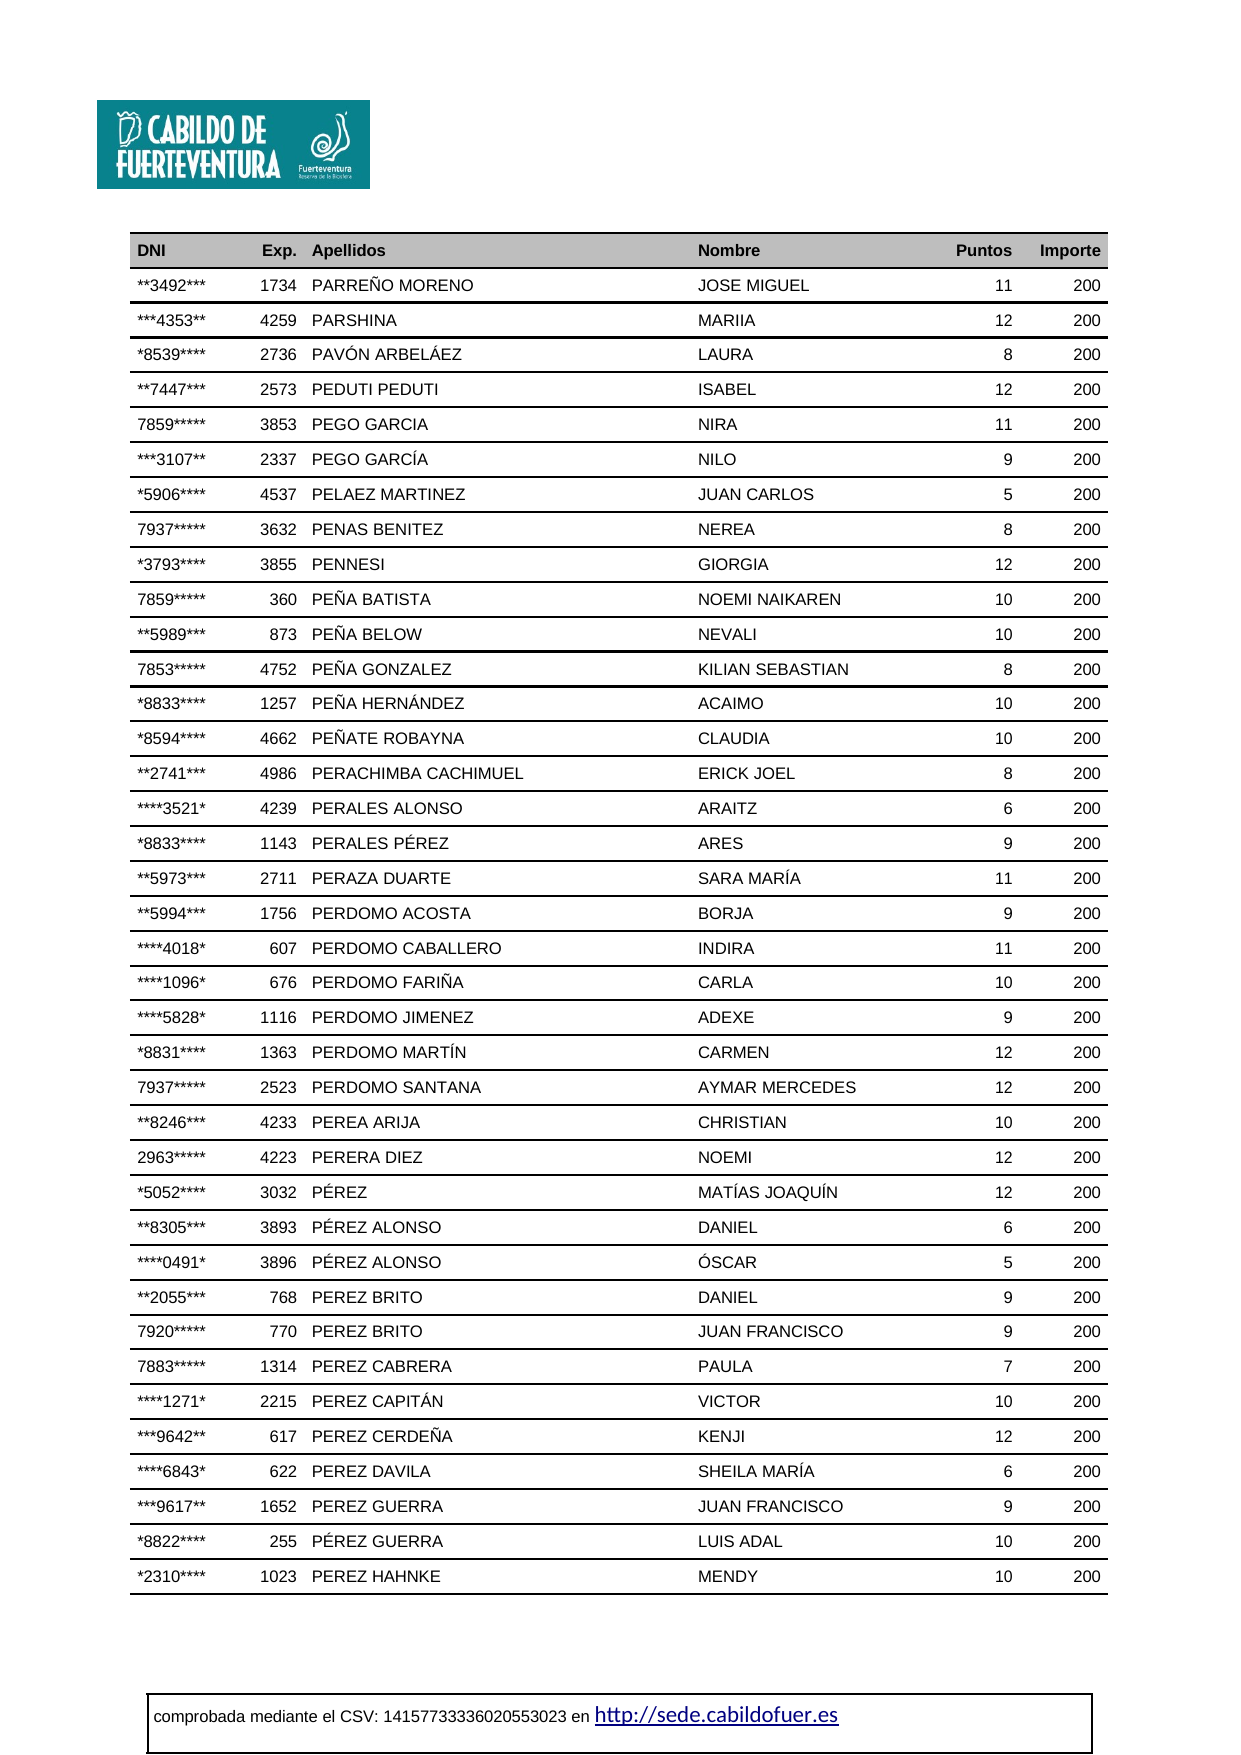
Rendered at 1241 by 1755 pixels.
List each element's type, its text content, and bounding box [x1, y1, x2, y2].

table_cell 2736 [233, 339, 304, 371]
table_cell 11 [906, 862, 1026, 895]
table_cell 9 [906, 897, 1026, 929]
table_cell ****5828* [130, 1001, 233, 1034]
table_cell 12 [906, 373, 1026, 406]
table_cell **5994*** [130, 897, 233, 929]
table_cell *8833**** [130, 827, 233, 860]
table_header Nombre [611, 234, 906, 267]
table_cell MENDY [611, 1560, 906, 1593]
table_cell 7883***** [130, 1350, 233, 1383]
table_cell PERDOMO FARIÑA [304, 967, 611, 999]
table_cell PARREÑO MORENO [304, 269, 611, 301]
table_cell PELAEZ MARTINEZ [304, 478, 611, 511]
table_cell PEREZ CERDEÑA [304, 1420, 611, 1453]
table_cell PERAZA DUARTE [304, 862, 611, 895]
table_cell 200 [1026, 1106, 1108, 1139]
table_cell 200 [1026, 1246, 1108, 1278]
table_cell NILO [611, 443, 906, 476]
table_cell 9 [906, 1490, 1026, 1523]
table_cell NEVALI [611, 618, 906, 650]
table_cell 200 [1026, 722, 1108, 755]
table_cell 200 [1026, 373, 1108, 406]
table_cell 200 [1026, 688, 1108, 720]
table_cell 10 [906, 1560, 1026, 1593]
table_cell PEÑA HERNÁNDEZ [304, 688, 611, 720]
table_header DNI [130, 234, 233, 267]
table_cell 607 [233, 932, 304, 964]
table_cell 200 [1026, 443, 1108, 476]
table_cell CARMEN [611, 1036, 906, 1069]
table_cell ISABEL [611, 373, 906, 406]
table_cell 4239 [233, 792, 304, 825]
table_cell PEGO GARCÍA [304, 443, 611, 476]
table_cell **3492*** [130, 269, 233, 301]
table_cell PERALES PÉREZ [304, 827, 611, 860]
table_cell 12 [906, 304, 1026, 336]
table_cell 200 [1026, 513, 1108, 546]
table_cell 7859***** [130, 583, 233, 616]
table_cell ****0491* [130, 1246, 233, 1278]
table_cell DANIEL [611, 1211, 906, 1244]
table_cell *8594**** [130, 722, 233, 755]
table_cell NIRA [611, 408, 906, 441]
table_cell 873 [233, 618, 304, 650]
table_cell 200 [1026, 653, 1108, 685]
table_cell KILIAN SEBASTIAN [611, 653, 906, 685]
table_cell ****1271* [130, 1385, 233, 1418]
table_cell 4537 [233, 478, 304, 511]
table_cell INDIRA [611, 932, 906, 964]
table_cell 9 [906, 1316, 1026, 1348]
table_cell 6 [906, 1455, 1026, 1488]
table_cell PAVÓN ARBELÁEZ [304, 339, 611, 371]
table_cell BORJA [611, 897, 906, 929]
table_cell PERDOMO ACOSTA [304, 897, 611, 929]
table_cell 2711 [233, 862, 304, 895]
table_cell 7853***** [130, 653, 233, 685]
table_cell ACAIMO [611, 688, 906, 720]
table_cell *2310**** [130, 1560, 233, 1593]
table_cell DANIEL [611, 1281, 906, 1313]
table_cell 10 [906, 967, 1026, 999]
table_cell 11 [906, 932, 1026, 964]
table_cell 200 [1026, 1281, 1108, 1313]
table_cell 3853 [233, 408, 304, 441]
table_cell SHEILA MARÍA [611, 1455, 906, 1488]
table_cell 12 [906, 1141, 1026, 1174]
table_cell 200 [1026, 269, 1108, 301]
table_cell 770 [233, 1316, 304, 1348]
table_cell 3032 [233, 1176, 304, 1209]
table_header Puntos [906, 234, 1026, 267]
table_cell 2573 [233, 373, 304, 406]
table_cell PEÑA BELOW [304, 618, 611, 650]
table_cell 1363 [233, 1036, 304, 1069]
table_cell 12 [906, 1071, 1026, 1104]
table_cell NOEMI NAIKAREN [611, 583, 906, 616]
table_cell 10 [906, 1525, 1026, 1558]
table_cell CHRISTIAN [611, 1106, 906, 1139]
table_cell 200 [1026, 757, 1108, 790]
table_cell 12 [906, 1176, 1026, 1209]
table_cell 200 [1026, 967, 1108, 999]
table_cell *5906**** [130, 478, 233, 511]
table_cell PERDOMO SANTANA [304, 1071, 611, 1104]
table_cell 7937***** [130, 513, 233, 546]
table_cell LUIS ADAL [611, 1525, 906, 1558]
table_cell 200 [1026, 304, 1108, 336]
table_header Exp. [233, 234, 304, 267]
table_cell PARSHINA [304, 304, 611, 336]
table_cell 200 [1026, 792, 1108, 825]
table_cell **5973*** [130, 862, 233, 895]
table_cell 200 [1026, 1525, 1108, 1558]
table_cell 4662 [233, 722, 304, 755]
table_cell 1734 [233, 269, 304, 301]
table_cell PERERA DIEZ [304, 1141, 611, 1174]
table_cell GIORGIA [611, 548, 906, 581]
table_cell JOSE MIGUEL [611, 269, 906, 301]
table_cell 9 [906, 827, 1026, 860]
table_cell 3632 [233, 513, 304, 546]
table_cell 4223 [233, 1141, 304, 1174]
table_cell 2215 [233, 1385, 304, 1418]
table_cell **2741*** [130, 757, 233, 790]
table_cell 5 [906, 1246, 1026, 1278]
table_cell CARLA [611, 967, 906, 999]
table_header Apellidos [304, 234, 611, 267]
table_cell 3896 [233, 1246, 304, 1278]
table_cell ***9617** [130, 1490, 233, 1523]
table_cell PAULA [611, 1350, 906, 1383]
table_cell 200 [1026, 897, 1108, 929]
table_cell SARA MARÍA [611, 862, 906, 895]
table_cell 200 [1026, 862, 1108, 895]
table_cell 11 [906, 269, 1026, 301]
table_cell ÓSCAR [611, 1246, 906, 1278]
table_cell 10 [906, 1106, 1026, 1139]
table_cell 200 [1026, 1176, 1108, 1209]
table_cell 2337 [233, 443, 304, 476]
table_cell MATÍAS JOAQUÍN [611, 1176, 906, 1209]
table_cell KENJI [611, 1420, 906, 1453]
table_cell 7937***** [130, 1071, 233, 1104]
table_cell PÉREZ ALONSO [304, 1211, 611, 1244]
table_cell PERDOMO JIMENEZ [304, 1001, 611, 1034]
table_cell PÉREZ ALONSO [304, 1246, 611, 1278]
table_cell 11 [906, 408, 1026, 441]
table_cell 200 [1026, 1141, 1108, 1174]
table_cell JUAN FRANCISCO [611, 1316, 906, 1348]
table_cell 9 [906, 1001, 1026, 1034]
table_cell 8 [906, 653, 1026, 685]
table_cell 200 [1026, 339, 1108, 371]
table_cell PEREZ BRITO [304, 1316, 611, 1348]
table_cell 200 [1026, 1420, 1108, 1453]
table_cell 10 [906, 1385, 1026, 1418]
table_cell 12 [906, 1036, 1026, 1069]
table_cell NOEMI [611, 1141, 906, 1174]
table_cell 200 [1026, 548, 1108, 581]
table_cell 4986 [233, 757, 304, 790]
table_cell **8246*** [130, 1106, 233, 1139]
table_cell JUAN CARLOS [611, 478, 906, 511]
table_cell PÉREZ GUERRA [304, 1525, 611, 1558]
table_cell 200 [1026, 827, 1108, 860]
table_cell ARAITZ [611, 792, 906, 825]
table_cell 200 [1026, 1560, 1108, 1593]
table_cell ***4353** [130, 304, 233, 336]
table_cell 200 [1026, 1385, 1108, 1418]
table_cell ****1096* [130, 967, 233, 999]
table_cell PEREZ DAVILA [304, 1455, 611, 1488]
table_cell *3793**** [130, 548, 233, 581]
table_cell 2523 [233, 1071, 304, 1104]
table_cell 8 [906, 339, 1026, 371]
table_header Importe [1026, 234, 1108, 267]
table_cell PERDOMO CABALLERO [304, 932, 611, 964]
table_cell PEÑA BATISTA [304, 583, 611, 616]
table_cell 9 [906, 1281, 1026, 1313]
table_cell *8822**** [130, 1525, 233, 1558]
table_cell PERALES ALONSO [304, 792, 611, 825]
table_cell 3855 [233, 548, 304, 581]
table_cell NEREA [611, 513, 906, 546]
table_cell ERICK JOEL [611, 757, 906, 790]
table_cell 7859***** [130, 408, 233, 441]
table_cell PEREZ GUERRA [304, 1490, 611, 1523]
table_cell 2963***** [130, 1141, 233, 1174]
table_cell *8833**** [130, 688, 233, 720]
table_cell *8539**** [130, 339, 233, 371]
table_cell 9 [906, 443, 1026, 476]
table_cell 12 [906, 548, 1026, 581]
table_cell 1257 [233, 688, 304, 720]
table_cell 12 [906, 1420, 1026, 1453]
table_cell ADEXE [611, 1001, 906, 1034]
table_cell PERDOMO MARTÍN [304, 1036, 611, 1069]
table_cell **5989*** [130, 618, 233, 650]
table_cell ****6843* [130, 1455, 233, 1488]
table_cell 3893 [233, 1211, 304, 1244]
table_cell PENAS BENITEZ [304, 513, 611, 546]
table_cell 200 [1026, 1490, 1108, 1523]
table_cell **7447*** [130, 373, 233, 406]
table_cell 1652 [233, 1490, 304, 1523]
table_cell 200 [1026, 1001, 1108, 1034]
table_cell 622 [233, 1455, 304, 1488]
table_cell ARES [611, 827, 906, 860]
table_cell *5052**** [130, 1176, 233, 1209]
table_cell 200 [1026, 618, 1108, 650]
table_cell ****3521* [130, 792, 233, 825]
table_cell 6 [906, 792, 1026, 825]
table_cell 7 [906, 1350, 1026, 1383]
table_cell 10 [906, 722, 1026, 755]
table_cell **8305*** [130, 1211, 233, 1244]
table_cell 617 [233, 1420, 304, 1453]
table_cell 7920***** [130, 1316, 233, 1348]
table_cell PEREZ CAPITÁN [304, 1385, 611, 1418]
table_cell *8831**** [130, 1036, 233, 1069]
table_cell VICTOR [611, 1385, 906, 1418]
table_cell 200 [1026, 1350, 1108, 1383]
table_cell PEREA ARIJA [304, 1106, 611, 1139]
table_cell 200 [1026, 1036, 1108, 1069]
table_cell 8 [906, 757, 1026, 790]
table_cell PEREZ BRITO [304, 1281, 611, 1313]
table_cell 1116 [233, 1001, 304, 1034]
table_cell 10 [906, 583, 1026, 616]
table_cell 10 [906, 618, 1026, 650]
table_cell ***3107** [130, 443, 233, 476]
table_cell PEÑA GONZALEZ [304, 653, 611, 685]
table_cell 10 [906, 688, 1026, 720]
table_cell PEREZ HAHNKE [304, 1560, 611, 1593]
table_cell PÉREZ [304, 1176, 611, 1209]
table_cell PERACHIMBA CACHIMUEL [304, 757, 611, 790]
table_cell 4259 [233, 304, 304, 336]
table_cell PENNESI [304, 548, 611, 581]
table_cell 4233 [233, 1106, 304, 1139]
table_cell 200 [1026, 408, 1108, 441]
table_cell 1756 [233, 897, 304, 929]
table_cell PEREZ CABRERA [304, 1350, 611, 1383]
table_cell PEGO GARCIA [304, 408, 611, 441]
table_cell 200 [1026, 583, 1108, 616]
table_cell 6 [906, 1211, 1026, 1244]
table_cell AYMAR MERCEDES [611, 1071, 906, 1104]
table_cell 1314 [233, 1350, 304, 1383]
table_cell 200 [1026, 932, 1108, 964]
table_cell 5 [906, 478, 1026, 511]
table_cell 200 [1026, 1071, 1108, 1104]
table_cell PEDUTI PEDUTI [304, 373, 611, 406]
table_cell 200 [1026, 1455, 1108, 1488]
table_cell 200 [1026, 1316, 1108, 1348]
table_cell 255 [233, 1525, 304, 1558]
table_cell 676 [233, 967, 304, 999]
table_cell ***9642** [130, 1420, 233, 1453]
table_cell **2055*** [130, 1281, 233, 1313]
table_cell MARIIA [611, 304, 906, 336]
table_cell LAURA [611, 339, 906, 371]
table_cell 360 [233, 583, 304, 616]
table_cell 1023 [233, 1560, 304, 1593]
table_cell 8 [906, 513, 1026, 546]
table_cell CLAUDIA [611, 722, 906, 755]
table_cell PEÑATE ROBAYNA [304, 722, 611, 755]
table_cell 200 [1026, 478, 1108, 511]
table_cell 4752 [233, 653, 304, 685]
table_cell ****4018* [130, 932, 233, 964]
table_cell 1143 [233, 827, 304, 860]
table_cell JUAN FRANCISCO [611, 1490, 906, 1523]
table_cell 200 [1026, 1211, 1108, 1244]
table_cell 768 [233, 1281, 304, 1313]
